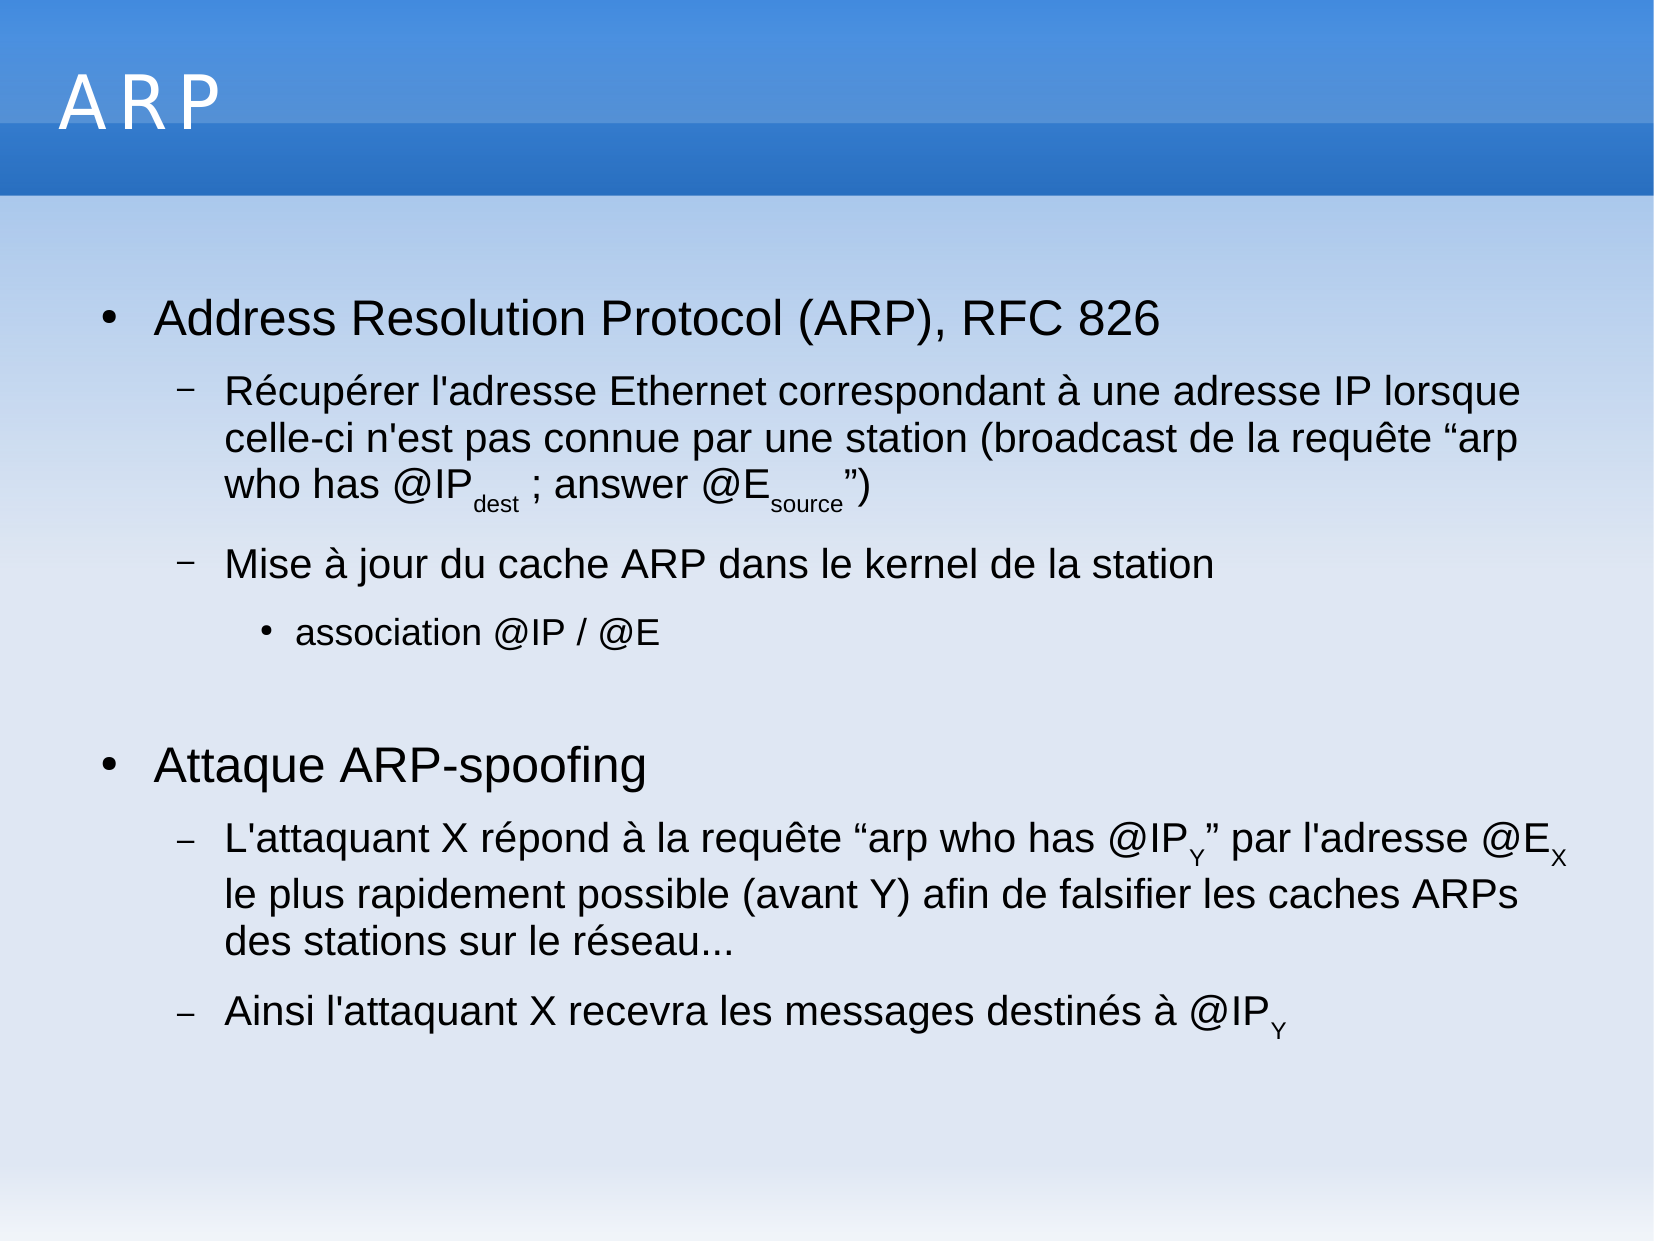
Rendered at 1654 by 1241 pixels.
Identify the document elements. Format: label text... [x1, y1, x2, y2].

list Address Resolution Protocol (ARP), RFC 826 Récupérer l'adresse Ethernet correspondant à une adresse IP lorsque celle-ci n'est pas connue par une station (broadcast de la requête “arp who has @IPdest ; answer @Esource”) Mise à jour du cache ARP dans le kernel de la station association @IP / @E Attaque ARP-spoofing L'attaquant X répond à la requête “arp who has @IPY” par l'adresse @EX le plus rapidement possible (avant Y) afin de falsifier les caches ARPs des stations sur le réseau... Ainsi l'attaquant X recevra les messages destinés à @IPY [82, 290, 1571, 1094]
picture [0, 0, 1654, 1241]
title ARP [59, 29, 1270, 178]
